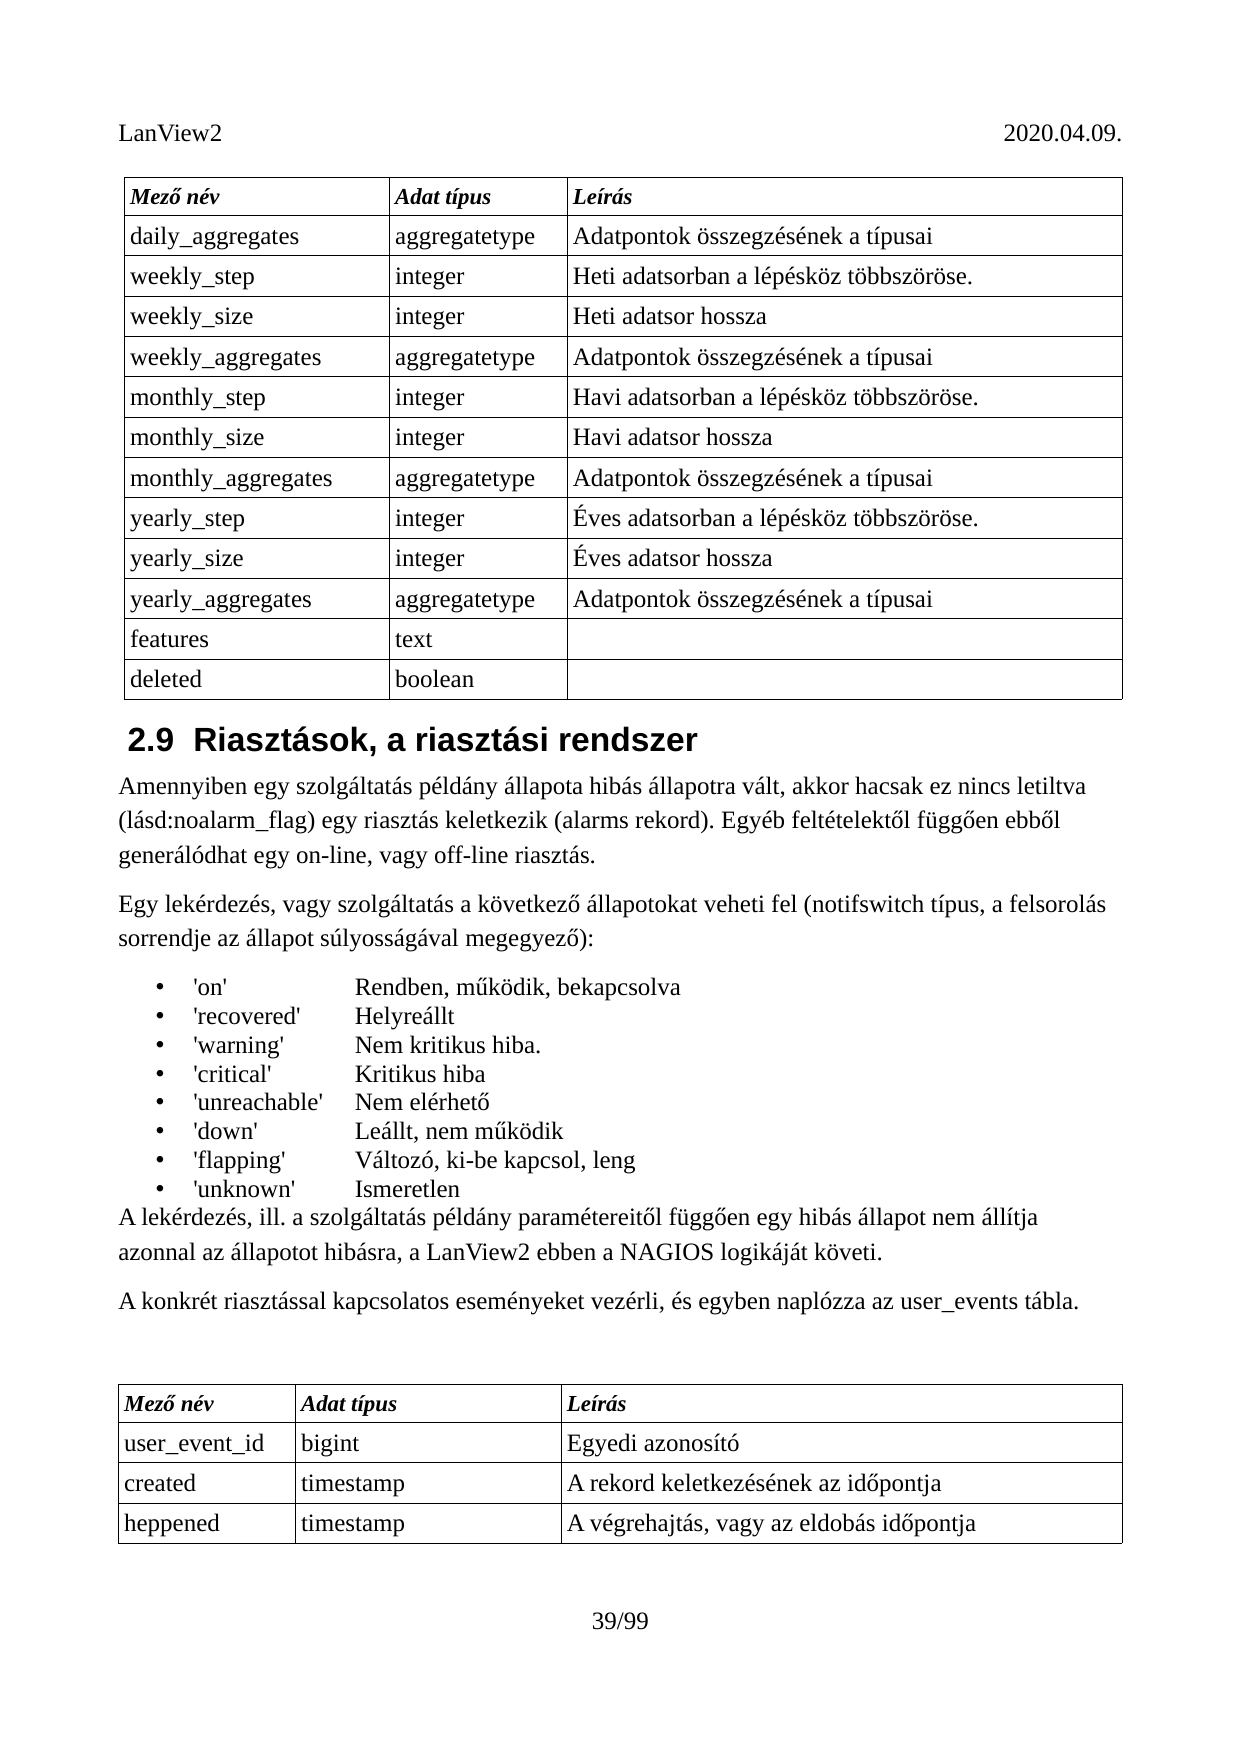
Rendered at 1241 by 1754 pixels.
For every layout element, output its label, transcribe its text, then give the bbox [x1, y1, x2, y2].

table_cell timestamp [296, 1504, 561, 1543]
table_cell monthly_aggregates [125, 458, 389, 497]
table_cell yearly_size [125, 539, 389, 578]
list 'flapping' Változó, ki-be kapcsol, leng [156, 1145, 1122, 1174]
table_cell heppened [119, 1504, 295, 1543]
table_cell aggregatetype [390, 458, 567, 497]
table_cell integer [390, 539, 567, 578]
table_cell integer [390, 297, 567, 336]
table_cell bigint [296, 1423, 561, 1462]
table_cell Havi adatsorban a lépésköz többszöröse. [568, 377, 1122, 417]
table_cell Egyedi azonosító [562, 1423, 1122, 1462]
table_header Mező név [119, 1385, 295, 1422]
table_cell Éves adatsor hossza [568, 539, 1122, 578]
table_cell A rekord keletkezésének az időpontja [562, 1463, 1122, 1503]
table_cell weekly_step [125, 256, 389, 296]
table_cell integer [390, 498, 567, 537]
text Egy lekérdezés, vagy szolgáltatás a következő állapotokat veheti fel (notifswitch típus, a felsorolás sorrendje az állapot súlyosságával megegyező): [118, 889, 1122, 952]
table_header Mező név [125, 178, 389, 215]
table_cell integer [390, 377, 567, 417]
table_cell Heti adatsor hossza [568, 297, 1122, 336]
table_header Leírás [562, 1385, 1122, 1422]
table_header Adat típus [296, 1385, 561, 1422]
list 'on' Rendben, működik, bekapcsolva [156, 972, 1122, 1001]
table_cell monthly_step [125, 377, 389, 417]
list 'recovered' Helyreállt [156, 1001, 1122, 1030]
table_cell text [390, 619, 567, 658]
list 'critical' Kritikus hiba [156, 1059, 1122, 1087]
table_cell aggregatetype [390, 579, 567, 618]
table_cell timestamp [296, 1463, 561, 1503]
table_cell user_event_id [119, 1423, 295, 1462]
table_cell Adatpontok összegzésének a típusai [568, 216, 1122, 255]
subtitle Riasztások, a riasztási rendszer [118, 720, 1122, 758]
table_cell Éves adatsorban a lépésköz többszöröse. [568, 498, 1122, 537]
table_cell weekly_size [125, 297, 389, 336]
list 'unknown' Ismeretlen [156, 1174, 1122, 1202]
table_cell Adatpontok összegzésének a típusai [568, 337, 1122, 376]
table_cell [568, 660, 1122, 699]
table_cell monthly_size [125, 418, 389, 457]
table_cell A végrehajtás, vagy az eldobás időpontja [562, 1504, 1122, 1543]
table_cell aggregatetype [390, 216, 567, 255]
table_cell Adatpontok összegzésének a típusai [568, 579, 1122, 618]
table_cell daily_aggregates [125, 216, 389, 255]
table_cell integer [390, 418, 567, 457]
text A lekérdezés, ill. a szolgáltatás példány paramétereitől függően egy hibás állapot nem állítja azonnal az állapotot hibásra, a LanView2 ebben a NAGIOS logikáját követi. [118, 1202, 1122, 1266]
table_cell aggregatetype [390, 337, 567, 376]
table_header Leírás [568, 178, 1122, 215]
table_cell [568, 619, 1122, 658]
table_cell boolean [390, 660, 567, 699]
table_cell Adatpontok összegzésének a típusai [568, 458, 1122, 497]
list 'unreachable' Nem elérhető [156, 1087, 1122, 1116]
table_cell deleted [125, 660, 389, 699]
table_cell integer [390, 256, 567, 296]
table_header Adat típus [390, 178, 567, 215]
list 'down' Leállt, nem működik [156, 1116, 1122, 1145]
table_cell Havi adatsor hossza [568, 418, 1122, 457]
table_cell weekly_aggregates [125, 337, 389, 376]
table_cell yearly_aggregates [125, 579, 389, 618]
text A konkrét riasztással kapcsolatos eseményeket vezérli, és egyben naplózza az user_events tábla. [118, 1286, 1122, 1315]
text Amennyiben egy szolgáltatás példány állapota hibás állapotra vált, akkor hacsak ez nincs letiltva (lásd:noalarm_flag) egy riasztás keletkezik (alarms rekord). Egyéb feltételektől függően ebből generálódhat egy on-line, vagy off-line riasztás. [118, 771, 1122, 868]
table_cell created [119, 1463, 295, 1503]
table_cell features [125, 619, 389, 658]
list 'warning' Nem kritikus hiba. [156, 1030, 1122, 1059]
table_cell yearly_step [125, 498, 389, 537]
table_cell Heti adatsorban a lépésköz többszöröse. [568, 256, 1122, 296]
